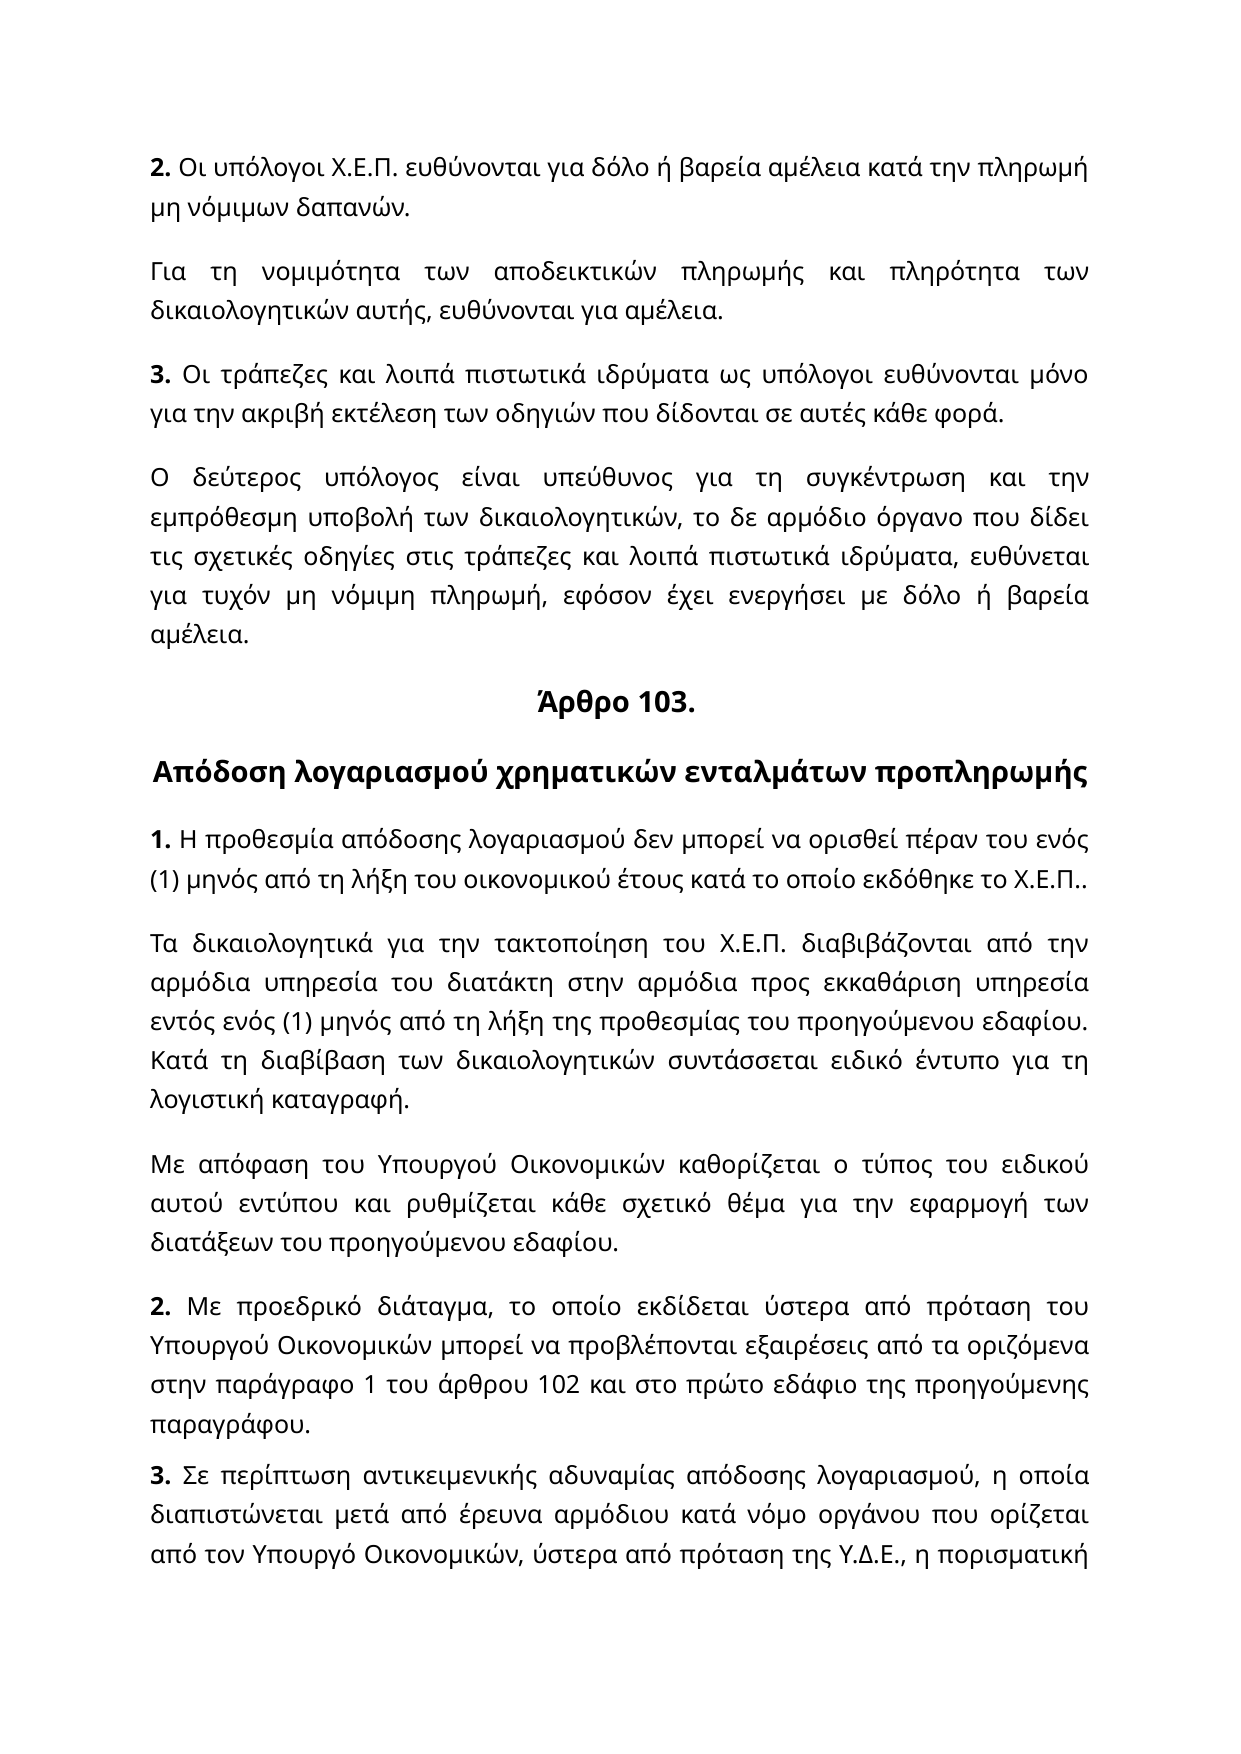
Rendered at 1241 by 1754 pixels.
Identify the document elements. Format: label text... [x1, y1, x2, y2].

text 2. Με προεδρικό διάταγμα, το οποίο εκδίδεται ύστερα από πρόταση του Υπουργού Οικονομικών μπορεί να προβλέπονται εξαιρέσεις από τα οριζόμενα στην παράγραφο 1 του άρθρου 102 και στο πρώτο εδάφιο της προηγούμενης παραγράφου. [150, 1289, 1090, 1440]
text Τα δικαιολογητικά για την τακτοποίηση του Χ.Ε.Π. διαβιβάζονται από την αρμόδια υπηρεσία του διατάκτη στην αρμόδια προς εκκαθάριση υπηρεσία εντός ενός (1) μηνός από τη λήξη της προθεσμίας του προηγούμενου εδαφίου. Κατά τη διαβίβαση των δικαιολογητικών συντάσσεται ειδικό έντυπο για τη λογιστική καταγραφή. [150, 925, 1090, 1116]
subtitle Άρθρο 103. [150, 681, 1090, 721]
subtitle Απόδοση λογαριασμού χρηματικών ενταλμάτων προπληρωμής [150, 751, 1090, 791]
text 1. Η προθεσμία απόδοσης λογαριασμού δεν μπορεί να ορισθεί πέραν του ενός (1) μηνός από τη λήξη του οικονομικού έτους κατά το οποίο εκδόθηκε το Χ.Ε.Π.. [150, 822, 1090, 895]
text Ο δεύτερος υπόλογος είναι υπεύθυνος για τη συγκέντρωση και την εμπρόθεσμη υποβολή των δικαιολογητικών, το δε αρμόδιο όργανο που δίδει τις σχετικές οδηγίες στις τράπεζες και λοιπά πιστωτικά ιδρύματα, ευθύνεται για τυχόν μη νόμιμη πληρωμή, εφόσον έχει ενεργήσει με δόλο ή βαρεία αμέλεια. [150, 460, 1090, 651]
text 3. Οι τράπεζες και λοιπά πιστωτικά ιδρύματα ως υπόλογοι ευθύνονται μόνο για την ακριβή εκτέλεση των οδηγιών που δίδονται σε αυτές κάθε φορά. [150, 357, 1090, 430]
text 2. Οι υπόλογοι Χ.Ε.Π. ευθύνονται για δόλο ή βαρεία αμέλεια κατά την πληρωμή μη νόμιμων δαπανών. [150, 150, 1090, 223]
text Για τη νομιμότητα των αποδεικτικών πληρωμής και πληρότητα των δικαιολογητικών αυτής, ευθύνονται για αμέλεια. [150, 253, 1090, 327]
text 3. Σε περίπτωση αντικειμενικής αδυναμίας απόδοσης λογαριασμού, η οποία διαπιστώνεται μετά από έρευνα αρμόδιου κατά νόμο οργάνου που ορίζεται από τον Υπουργό Οικονομικών, ύστερα από πρόταση της Υ.Δ.Ε., η πορισματική [150, 1458, 1090, 1570]
text Με απόφαση του Υπουργού Οικονομικών καθορίζεται ο τύπος του ειδικού αυτού εντύπου και ρυθμίζεται κάθε σχετικό θέμα για την εφαρμογή των διατάξεων του προηγούμενου εδαφίου. [150, 1146, 1090, 1259]
